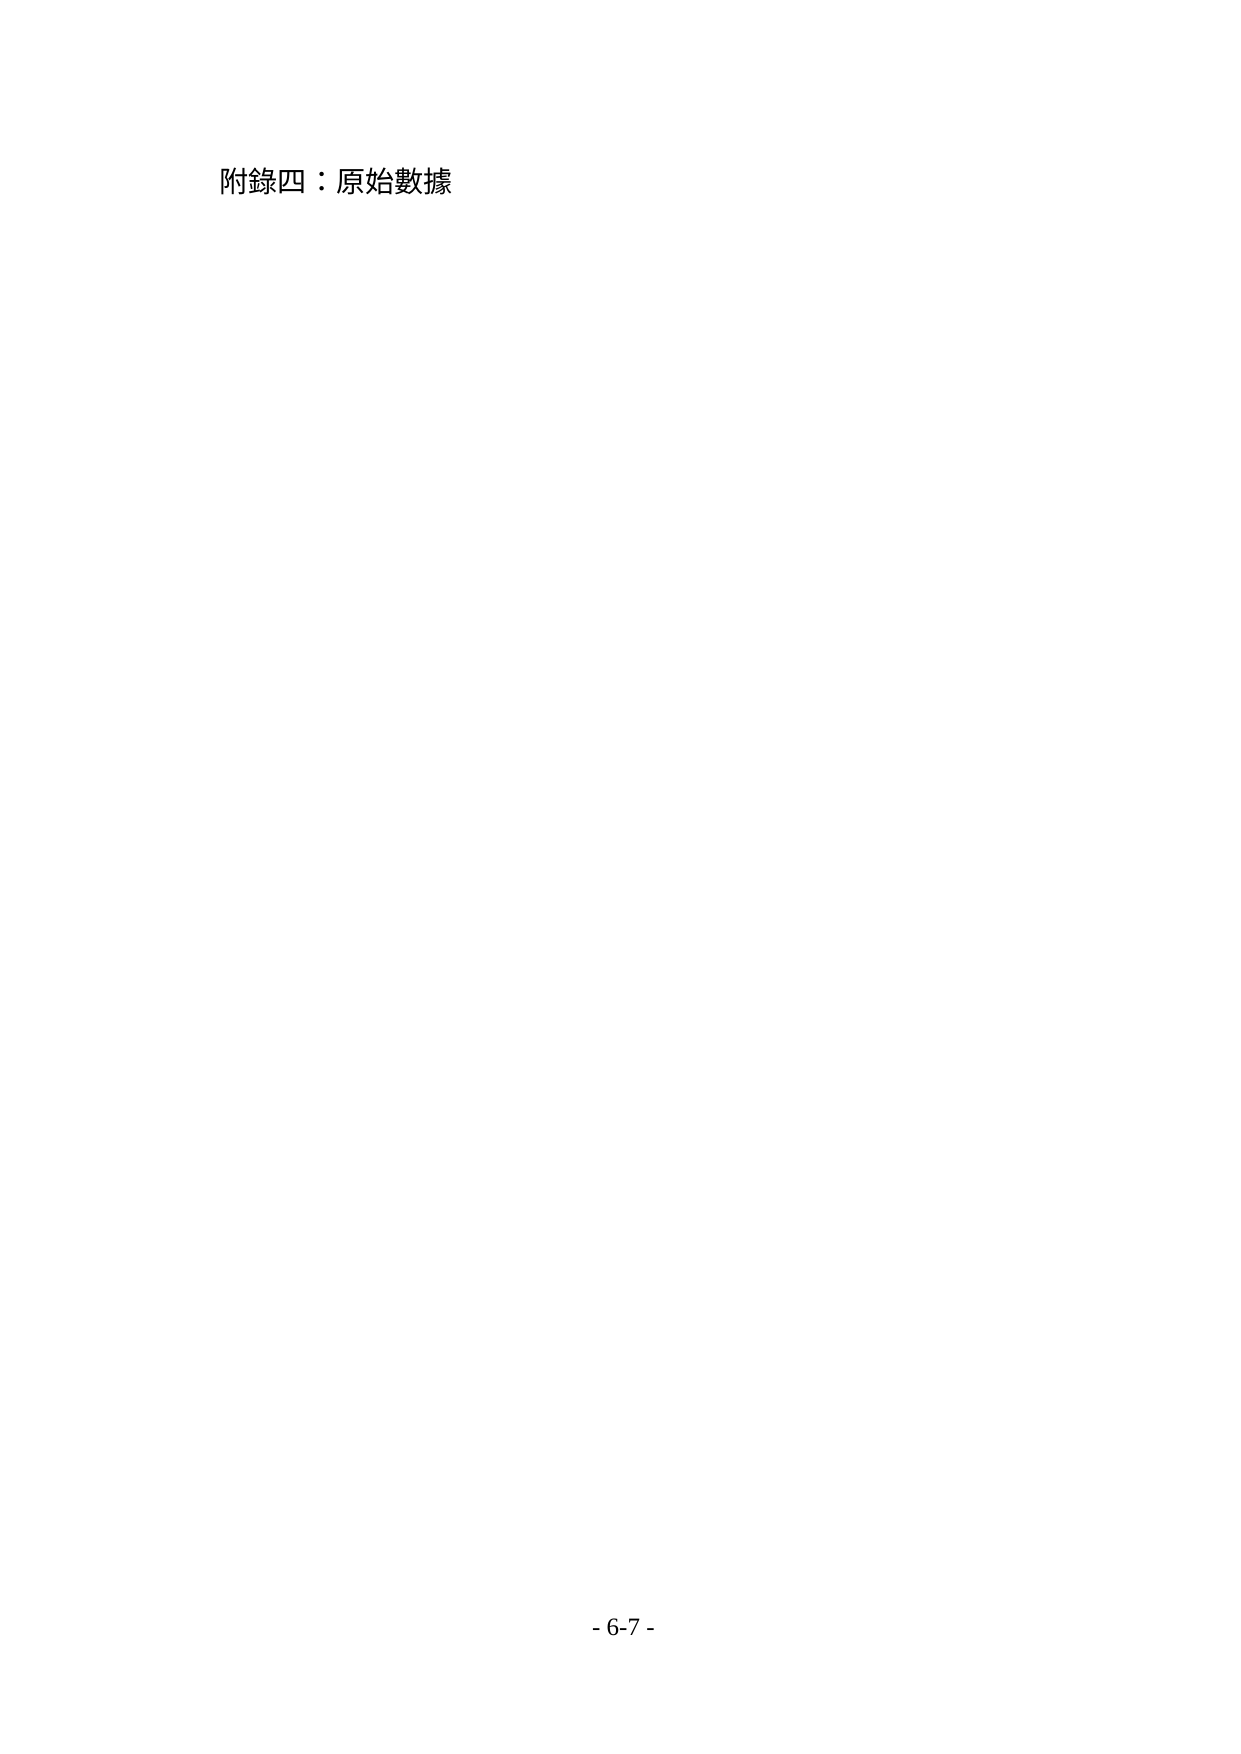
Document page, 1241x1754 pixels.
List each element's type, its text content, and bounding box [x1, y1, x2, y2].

text 附錄四：原始數據 [165, 158, 1104, 201]
